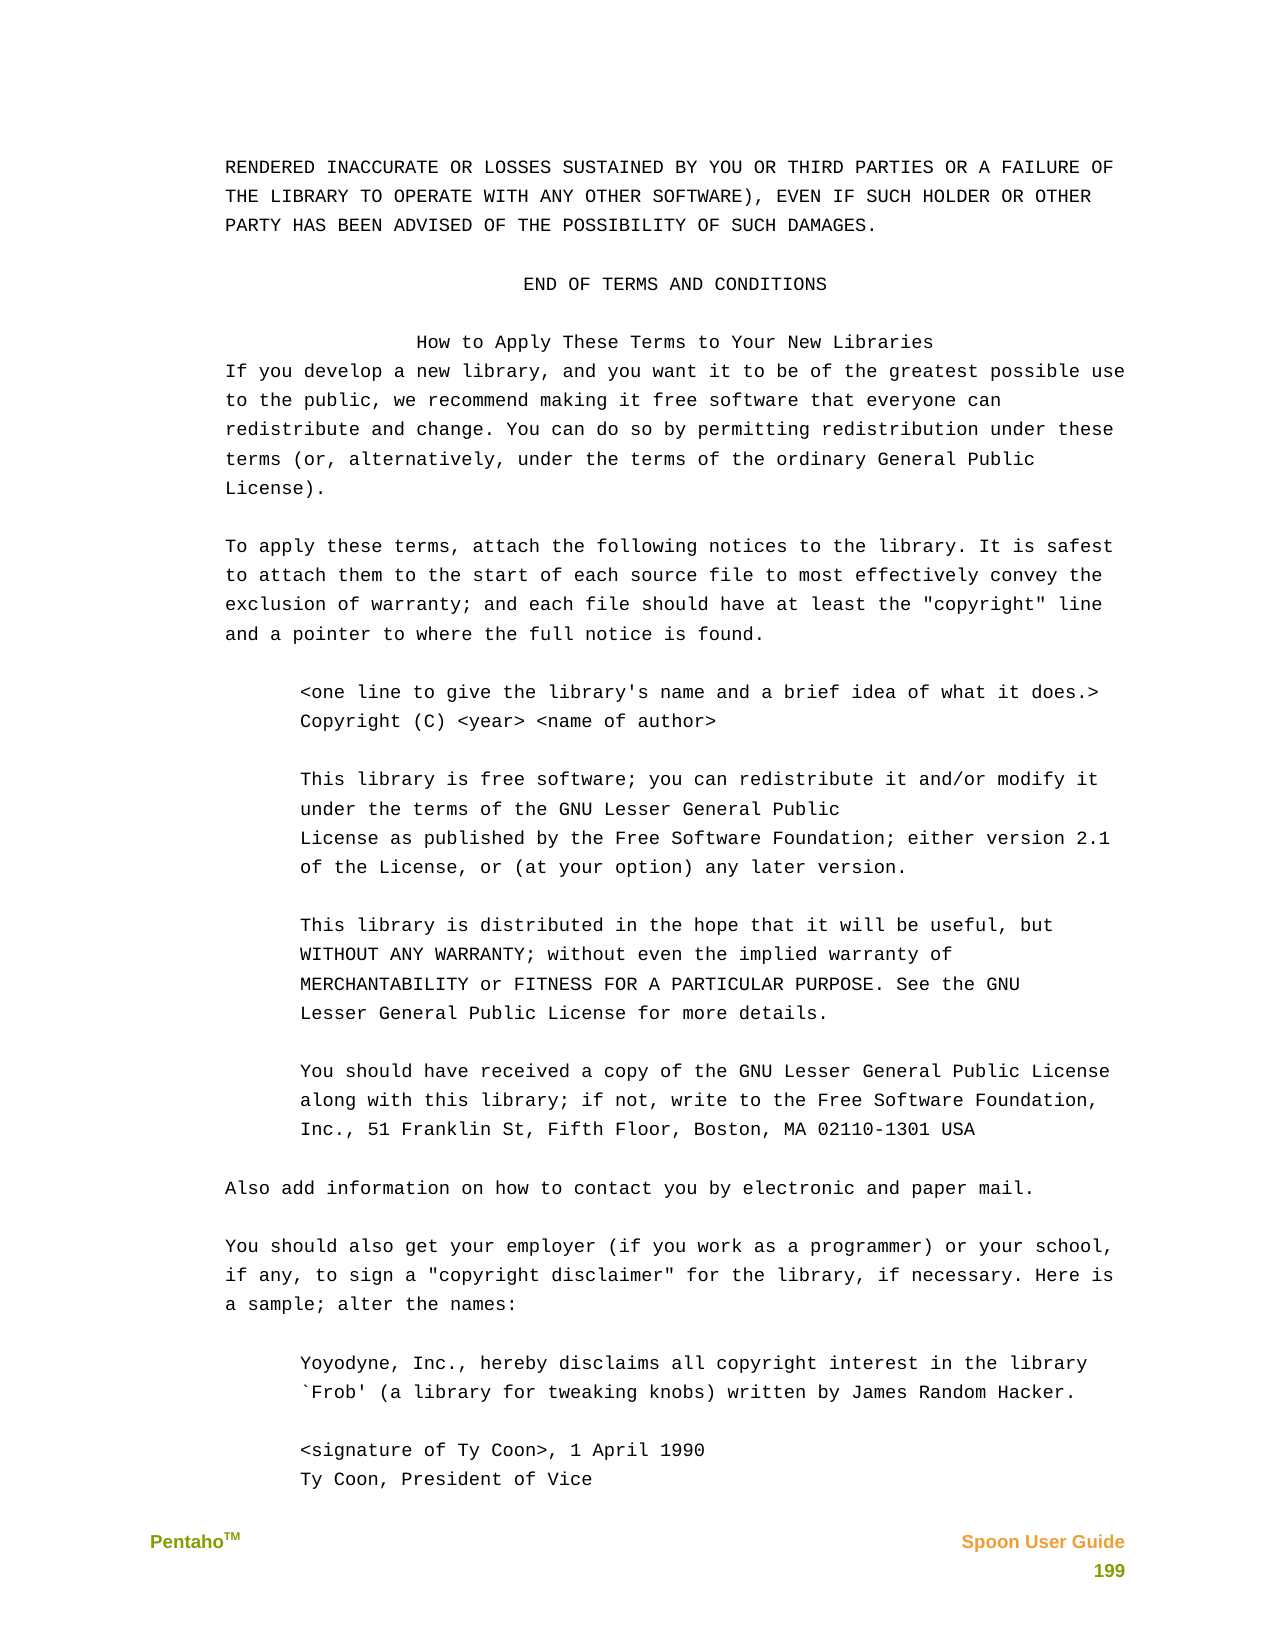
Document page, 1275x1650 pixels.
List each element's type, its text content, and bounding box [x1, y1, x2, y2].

text How to Apply These Terms to Your New Libraries [225, 325, 1125, 354]
text This library is distributed in the hope that it will be useful, but WITHOUT ANY WARRANTY; without even the implied warranty of MERCHANTABILITY or FITNESS FOR A PARTICULAR PURPOSE. See the GNU [300, 908, 1125, 996]
text License as published by the Free Software Foundation; either version 2.1 of the License, or (at your option) any later version. [300, 821, 1125, 879]
text RENDERED INACCURATE OR LOSSES SUSTAINED BY YOU OR THIRD PARTIES OR A FAILURE OF THE LIBRARY TO OPERATE WITH ANY OTHER SOFTWARE), EVEN IF SUCH HOLDER OR OTHER PARTY HAS BEEN ADVISED OF THE POSSIBILITY OF SUCH DAMAGES. [225, 150, 1125, 237]
text You should also get your employer (if you work as a programmer) or your school, if any, to sign a "copyright disclaimer" for the library, if necessary. Here is a sample; alter the names: [225, 1229, 1125, 1317]
text <one line to give the library's name and a brief idea of what it does.> [300, 675, 1125, 704]
text This library is free software; you can redistribute it and/or modify it under the terms of the GNU Lesser General Public [300, 762, 1125, 821]
text Ty Coon, President of Vice [300, 1462, 1125, 1492]
text If you develop a new library, and you want it to be of the greatest possible use to the public, we recommend making it free software that everyone can redistribute and change. You can do so by permitting redistribution under these terms (or, alternatively, under the terms of the ordinary General Public License). [225, 354, 1125, 500]
text You should have received a copy of the GNU Lesser General Public License along with this library; if not, write to the Free Software Foundation, Inc., 51 Franklin St, Fifth Floor, Boston, MA 02110-1301 USA [300, 1054, 1125, 1142]
text To apply these terms, attach the following notices to the library. It is safest to attach them to the start of each source file to most effectively convey the exclusion of warranty; and each file should have at least the "copyright" line and a pointer to where the full notice is found. [225, 529, 1125, 646]
text Lesser General Public License for more details. [300, 996, 1125, 1025]
text <signature of Ty Coon>, 1 April 1990 [300, 1433, 1125, 1462]
text Yoyodyne, Inc., hereby disclaims all copyright interest in the library `Frob' (a library for tweaking knobs) written by James Random Hacker. [300, 1346, 1125, 1404]
text END OF TERMS AND CONDITIONS [225, 267, 1125, 296]
text Also add information on how to contact you by electronic and paper mail. [225, 1171, 1125, 1200]
text Copyright (C) <year> <name of author> [300, 704, 1125, 733]
